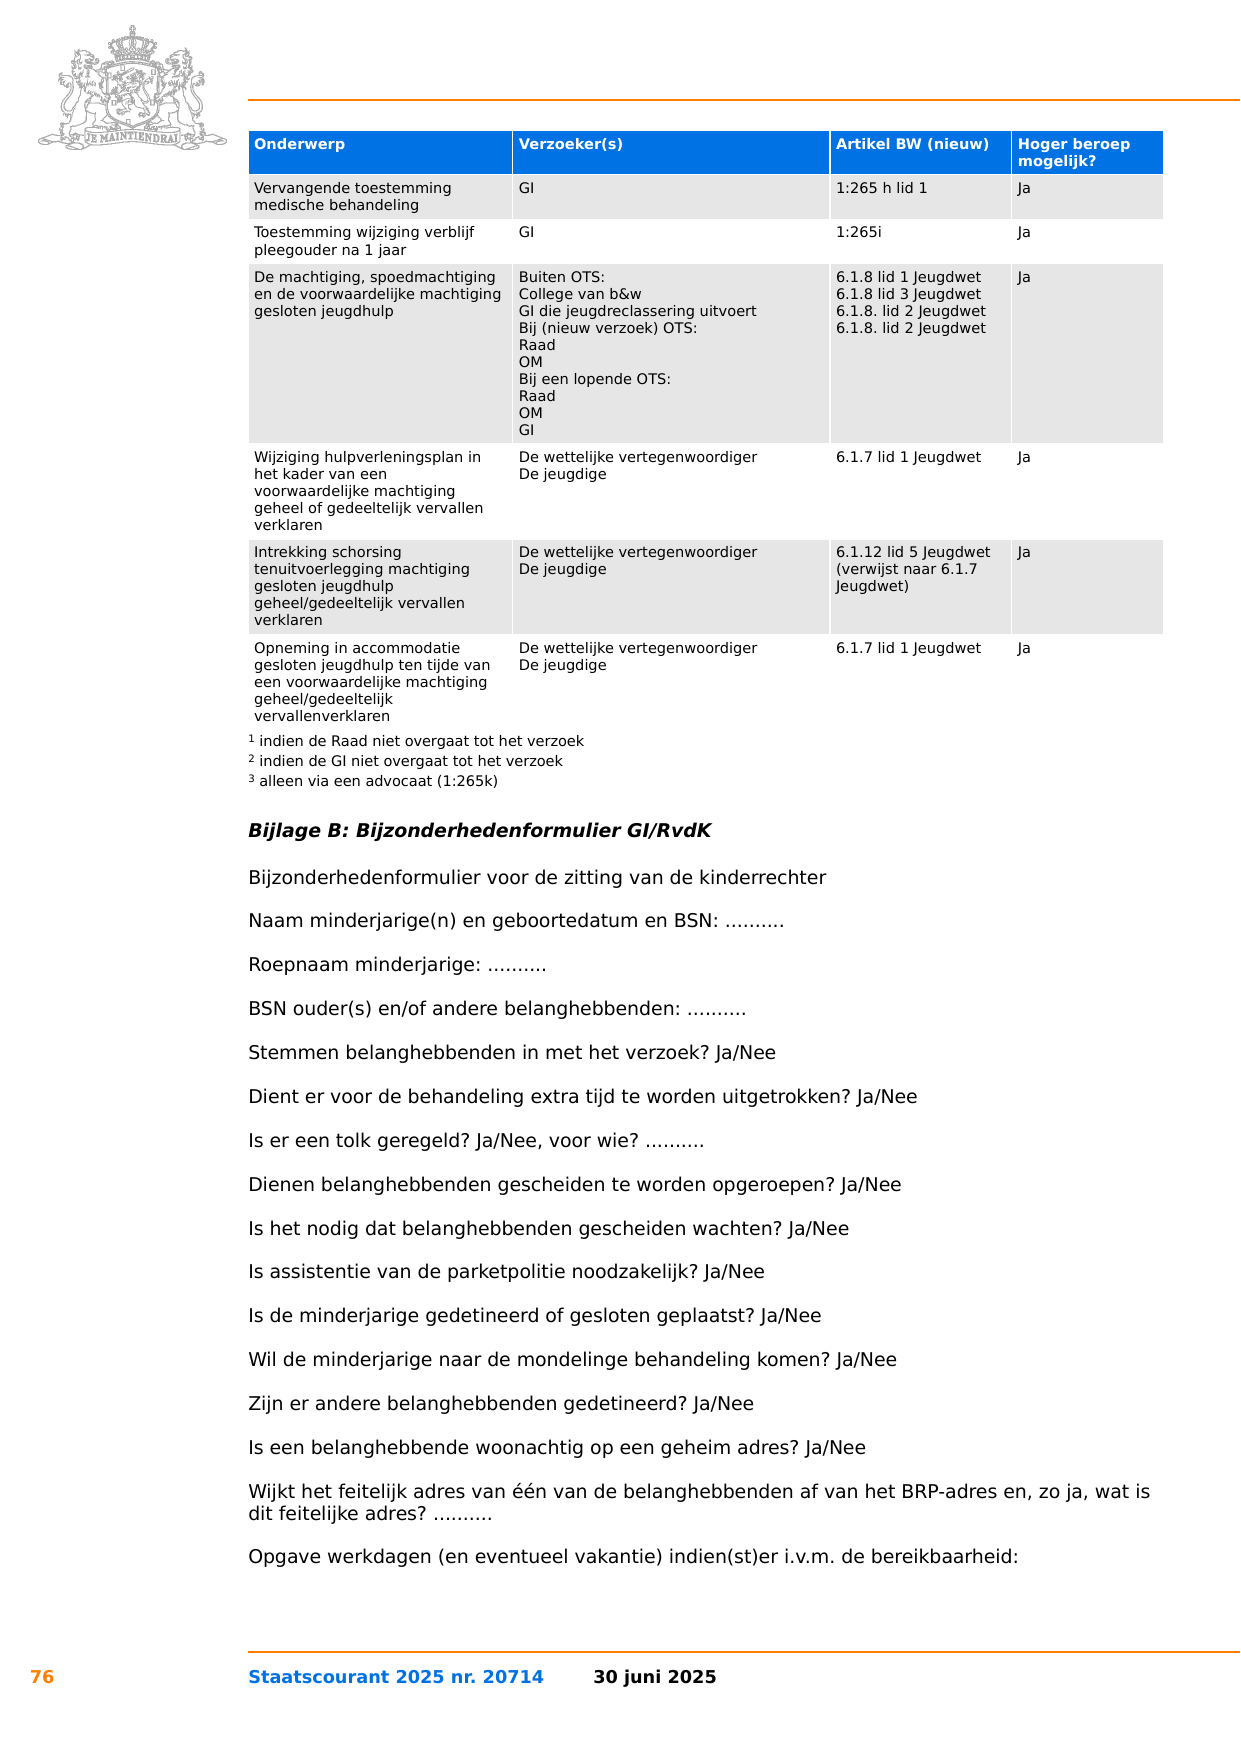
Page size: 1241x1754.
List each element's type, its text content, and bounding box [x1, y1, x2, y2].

text Wil de minderjarige naar de mondelinge behandeling komen? Ja/Nee [248, 1349, 1163, 1371]
text Is het nodig dat belanghebbenden gescheiden wachten? Ja/Nee [248, 1217, 1163, 1239]
text BSN ouder(s) en/of andere belanghebbenden: .......... [248, 998, 1163, 1020]
table_cell 1:265 h lid 1 [831, 175, 1011, 219]
picture [38, 25, 227, 150]
text Is een belanghebbende woonachtig op een geheim adres? Ja/Nee [248, 1437, 1163, 1459]
text Is de minderjarige gedetineerd of gesloten geplaatst? Ja/Nee [248, 1305, 1163, 1327]
table_header Hoger beroep mogelijk? [1012, 131, 1163, 174]
table_cell Ja [1012, 175, 1163, 219]
text Dient er voor de behandeling extra tijd te worden uitgetrokken? Ja/Nee [248, 1086, 1163, 1108]
text Bijzonderhedenformulier voor de zitting van de kinderrechter [248, 867, 1163, 888]
table_cell Ja [1012, 264, 1163, 443]
table_cell 6.1.8 lid 1 Jeugdwet 6.1.8 lid 3 Jeugdwet 6.1.8. lid 2 Jeugdwet 6.1.8. lid 2 Jeugdwet [831, 264, 1011, 443]
text Is er een tolk geregeld? Ja/Nee, voor wie? .......... [248, 1130, 1163, 1152]
subtitle Bijlage B: Bijzonderhedenformulier GI/RvdK [248, 819, 1163, 842]
table_cell GI [513, 220, 829, 263]
table_cell Ja [1012, 635, 1163, 729]
table_cell De machtiging, spoedmachtiging en de voorwaardelijke machtiging gesloten jeugdhulp [249, 264, 512, 443]
table_cell De wettelijke vertegenwoordiger De jeugdige [513, 540, 829, 634]
table_cell 6.1.7 lid 1 Jeugdwet [831, 444, 1011, 538]
text Wijkt het feitelijk adres van één van de belanghebbenden af van het BRP-adres en, zo ja, wat is dit feitelijke adres? .......... [248, 1481, 1163, 1524]
table_header Artikel BW (nieuw) [831, 131, 1011, 174]
text Is assistentie van de parketpolitie noodzakelijk? Ja/Nee [248, 1261, 1163, 1283]
table_cell Intrekking schorsing tenuitvoerlegging machtiging gesloten jeugdhulp geheel/gedeeltelijk vervallen verklaren [249, 540, 512, 634]
table_cell 1:265i [831, 220, 1011, 263]
table_cell Buiten OTS: College van b&w GI die jeugdreclassering uitvoert Bij (nieuw verzoek) OTS: Raad OM Bij een lopende OTS: Raad OM GI [513, 264, 829, 443]
text Stemmen belanghebbenden in met het verzoek? Ja/Nee [248, 1042, 1163, 1064]
table_header Verzoeker(s) [513, 131, 829, 174]
text Opgave werkdagen (en eventueel vakantie) indien(st)er i.v.m. de bereikbaarheid: [248, 1546, 1163, 1568]
text Roepnaam minderjarige: .......... [248, 954, 1163, 976]
table_cell Toestemming wijziging verblijf pleegouder na 1 jaar [249, 220, 512, 263]
table_cell 6.1.12 lid 5 Jeugdwet (verwijst naar 6.1.7 Jeugdwet) [831, 540, 1011, 634]
table_cell Ja [1012, 444, 1163, 538]
table_header Onderwerp [249, 131, 512, 174]
table_cell Vervangende toestemming medische behandeling [249, 175, 512, 219]
table_cell De wettelijke vertegenwoordiger De jeugdige [513, 635, 829, 729]
table_cell 1 indien de Raad niet overgaat tot het verzoek 2 indien de GI niet overgaat tot het verzoek 3 alleen via een advocaat (1:265k) [248, 730, 1163, 789]
text Zijn er andere belanghebbenden gedetineerd? Ja/Nee [248, 1393, 1163, 1415]
text Dienen belanghebbenden gescheiden te worden opgeroepen? Ja/Nee [248, 1173, 1163, 1196]
table_cell Wijziging hulpverleningsplan in het kader van een voorwaardelijke machtiging geheel of gedeeltelijk vervallen verklaren [249, 444, 512, 538]
table_cell GI [513, 175, 829, 219]
table_cell Ja [1012, 540, 1163, 634]
table_cell 6.1.7 lid 1 Jeugdwet [831, 635, 1011, 729]
table_cell Ja [1012, 220, 1163, 263]
table_cell De wettelijke vertegenwoordiger De jeugdige [513, 444, 829, 538]
table_cell Opneming in accommodatie gesloten jeugdhulp ten tijde van een voorwaardelijke machtiging geheel/gedeeltelijk vervallenverklaren [249, 635, 512, 729]
text Naam minderjarige(n) en geboortedatum en BSN: .......... [248, 910, 1163, 932]
